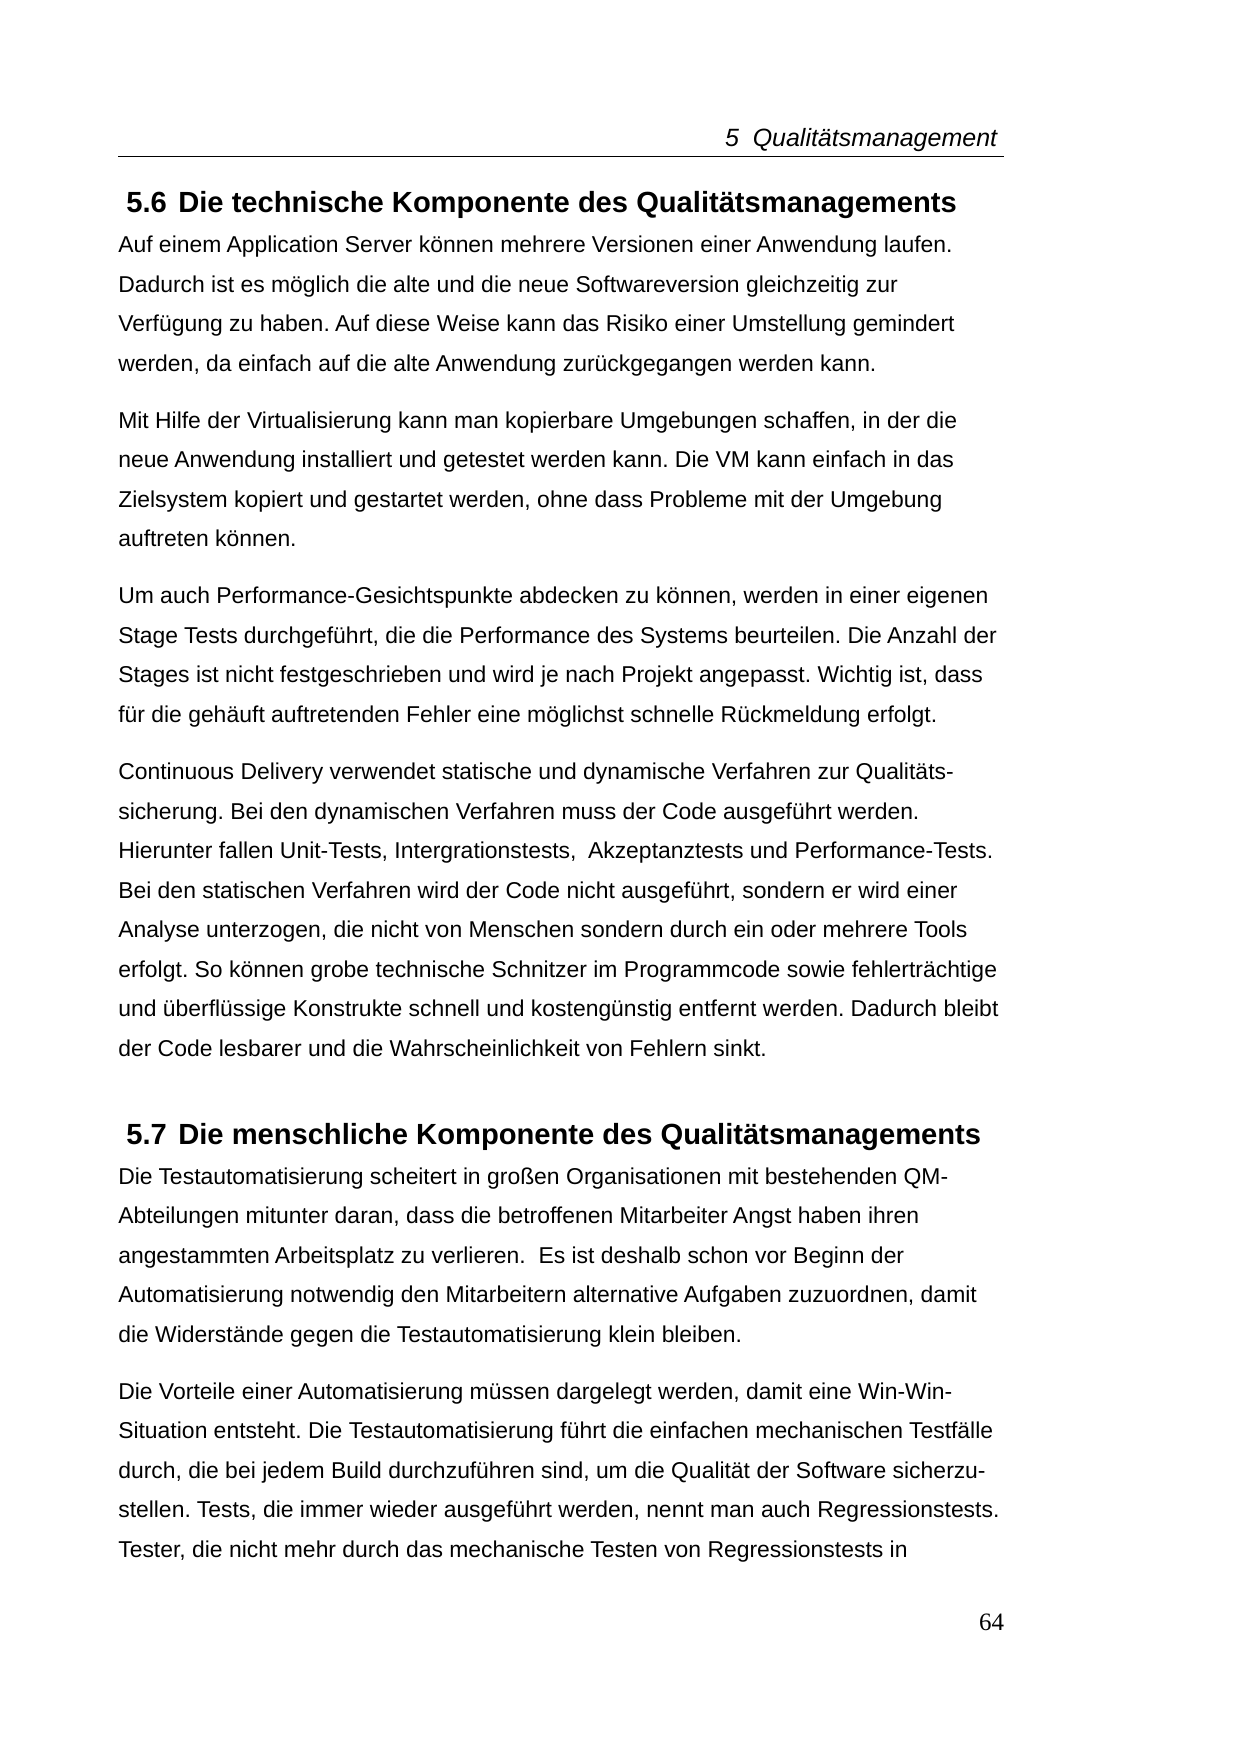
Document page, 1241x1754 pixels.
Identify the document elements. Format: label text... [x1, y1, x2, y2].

subtitle Die technische Komponente des Qualitätsmanagements [118, 185, 1004, 219]
text Die Vorteile einer Automatisierung müssen dargelegt werden, damit eine Win-Win-Situation entsteht. Die Testautomatisierung führt die einfachen mechanischen Testfälle durch, die bei jedem Build durchzuführen sind, um die Qualität der Software sicherzu-stellen. Tests, die immer wieder ausgeführt werden, nennt man auch Regressionstests. Tester, die nicht mehr durch das mechanische Testen von Regressionstests in [118, 1378, 1004, 1562]
text Um auch Performance-Gesichtspunkte abdecken zu können, werden in einer eigenen Stage Tests durchgeführt, die die Performance des Systems beurteilen. Die Anzahl der Stages ist nicht festgeschrieben und wird je nach Projekt angepasst. Wichtig ist, dass für die gehäuft auftretenden Fehler eine möglichst schnelle Rückmeldung erfolgt. [118, 582, 1004, 727]
text Die Testautomatisierung scheitert in großen Organisationen mit bestehenden QM-Abteilungen mitunter daran, dass die betroffenen Mitarbeiter Angst haben ihren angestammten Arbeitsplatz zu verlieren. Es ist deshalb schon vor Beginn der Automatisierung notwendig den Mitarbeitern alternative Aufgaben zuzuordnen, damit die Widerstände gegen die Testautomatisierung klein bleiben. [118, 1163, 1004, 1347]
text Mit Hilfe der Virtualisierung kann man kopierbare Umgebungen schaffen, in der die neue Anwendung installiert und getestet werden kann. Die VM kann einfach in das Zielsystem kopiert und gestartet werden, ohne dass Probleme mit der Umgebung auftreten können. [118, 407, 1004, 552]
subtitle Die menschliche Komponente des Qualitätsmanagements [118, 1117, 1004, 1150]
text Auf einem Application Server können mehrere Versionen einer Anwendung laufen. Dadurch ist es möglich die alte und die neue Softwareversion gleichzeitig zur Verfügung zu haben. Auf diese Weise kann das Risiko einer Umstellung gemindert werden, da einfach auf die alte Anwendung zurückgegangen werden kann. [118, 231, 1004, 376]
text Continuous Delivery verwendet statische und dynamische Verfahren zur Qualitäts-sicherung. Bei den dynamischen Verfahren muss der Code ausgeführt werden. Hierunter fallen Unit-Tests, Intergrationstests, Akzeptanztests und Performance-Tests. Bei den statischen Verfahren wird der Code nicht ausgeführt, sondern er wird einer Analyse unterzogen, die nicht von Menschen sondern durch ein oder mehrere Tools erfolgt. So können grobe technische Schnitzer im Programmcode sowie fehlerträchtige und überflüssige Konstrukte schnell und kostengünstig entfernt werden. Dadurch bleibt der Code lesbarer und die Wahrscheinlichkeit von Fehlern sinkt. [118, 758, 1004, 1061]
